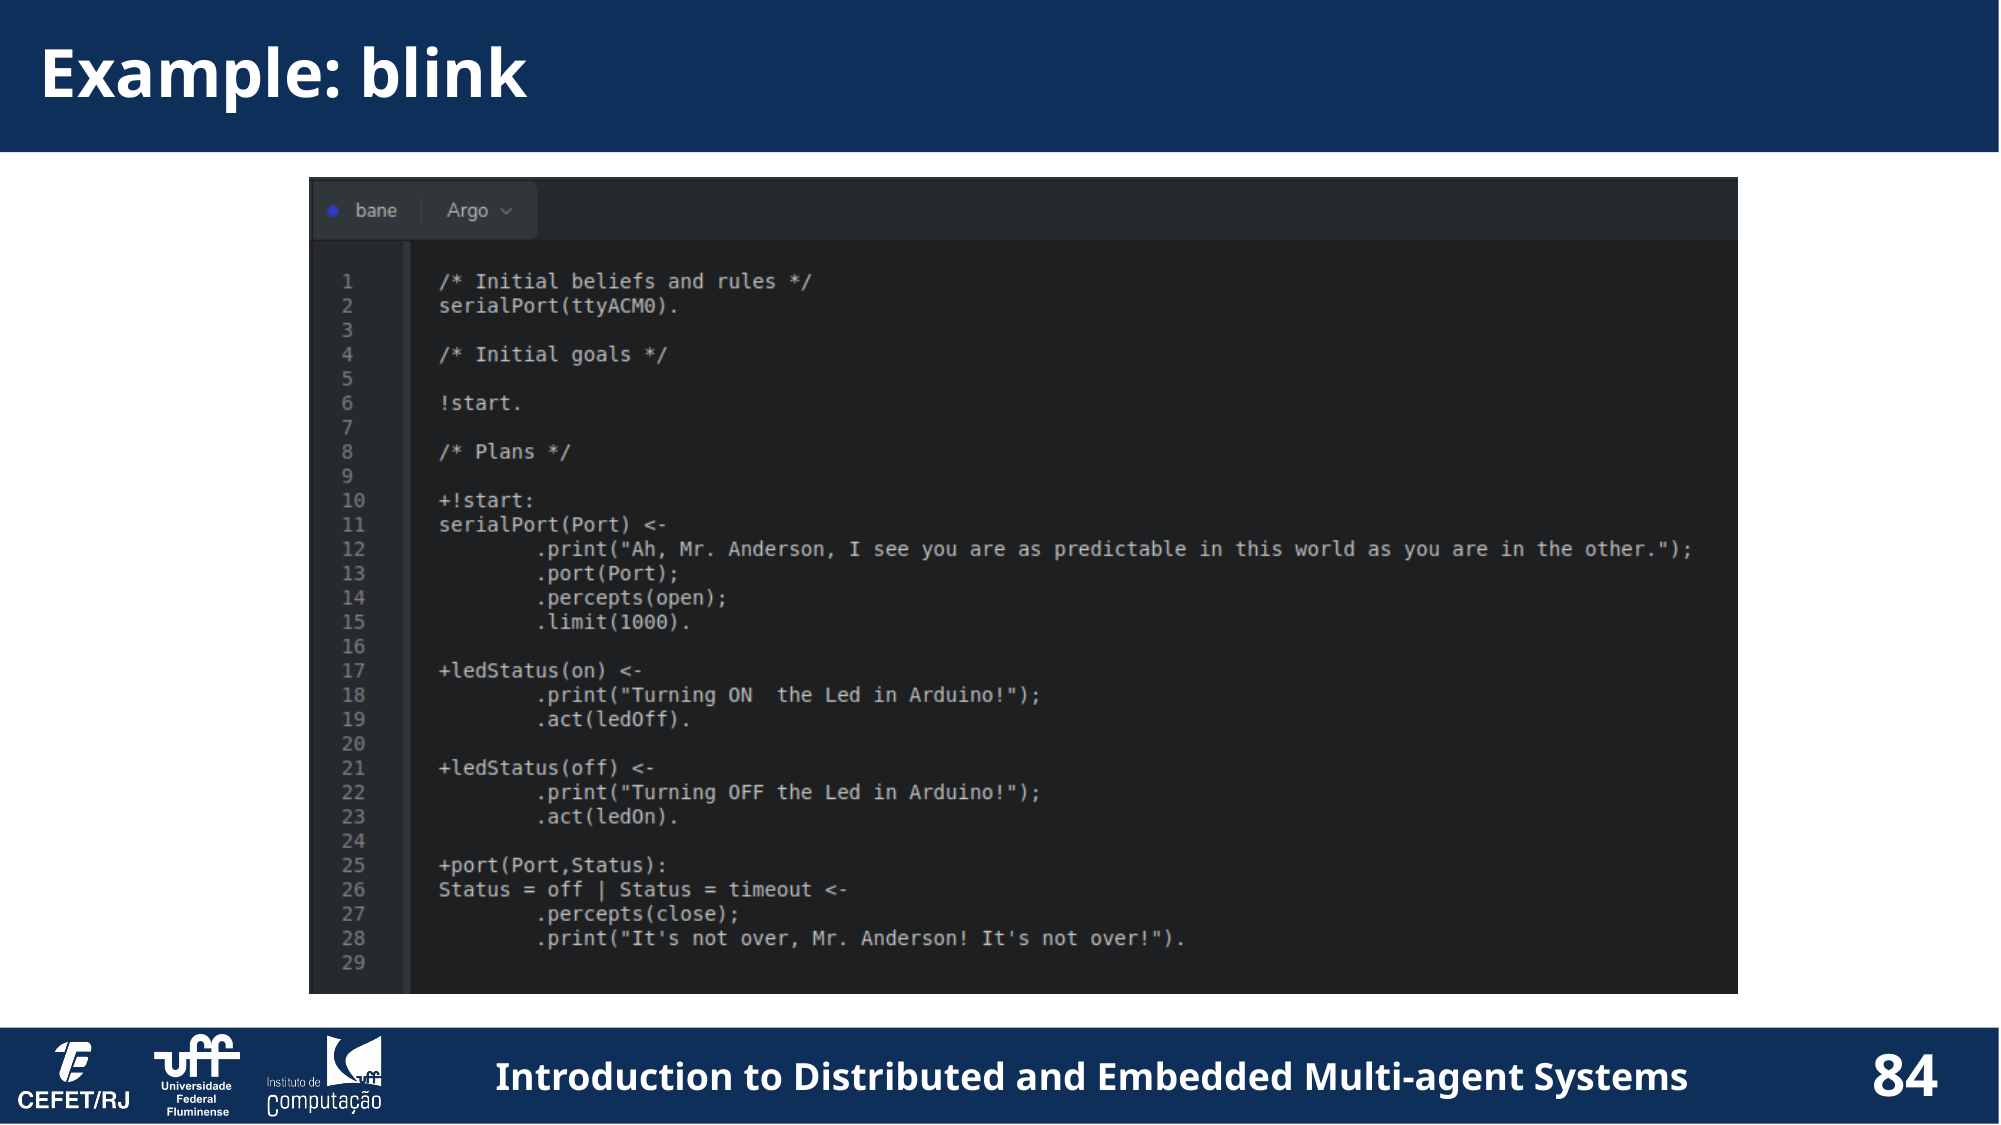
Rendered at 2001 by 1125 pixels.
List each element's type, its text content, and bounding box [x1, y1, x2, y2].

picture [265, 1033, 383, 1117]
picture [18, 1021, 129, 1125]
picture [153, 1033, 241, 1121]
text_box Example: blink [25, 23, 1999, 119]
picture [309, 177, 1738, 994]
